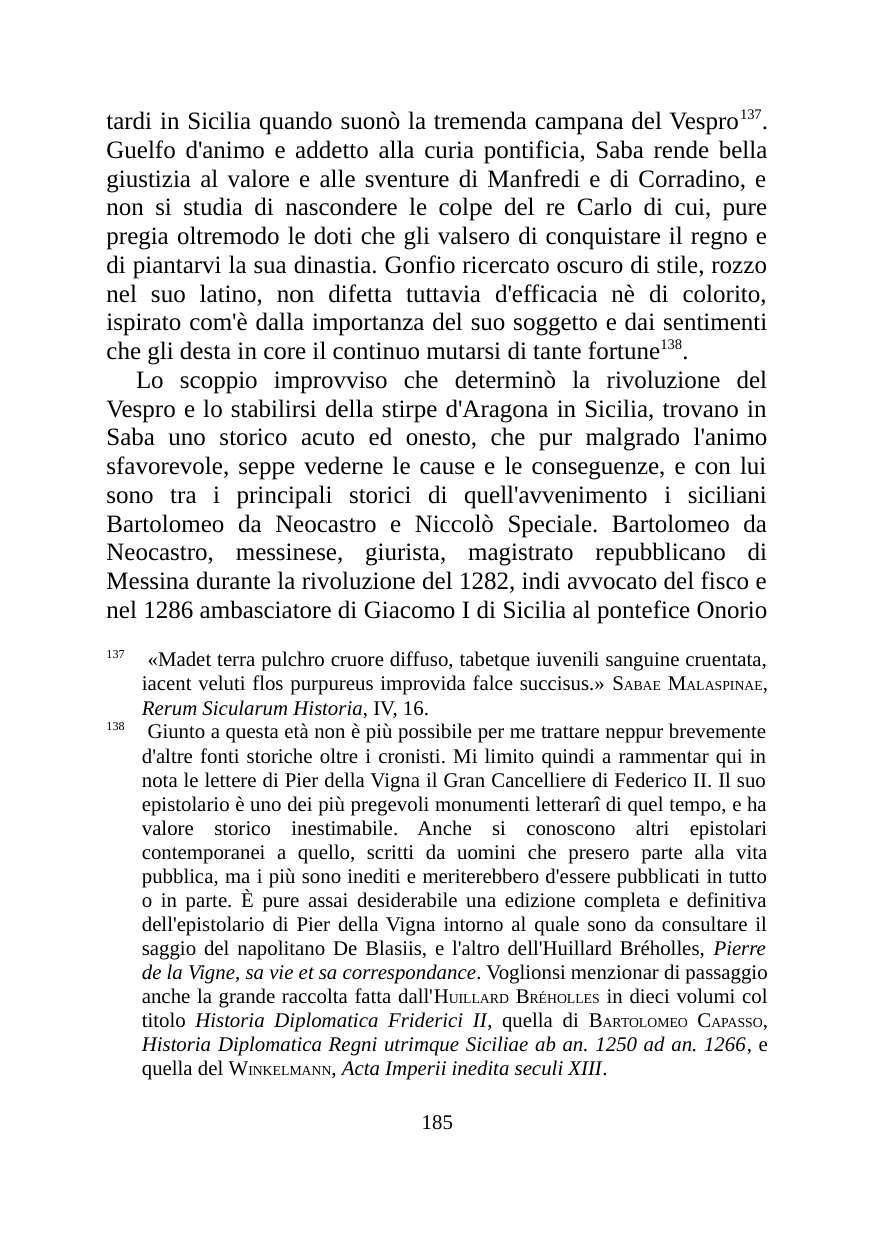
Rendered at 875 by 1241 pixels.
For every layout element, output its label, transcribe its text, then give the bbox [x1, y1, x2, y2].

text «Madet terra pulchro cruore diffuso, tabetque iuvenili sanguine cruentata, iacent veluti flos purpureus improvida falce succisus.» Sabae Malaspinae, Rerum Sicularum Historia, IV, 16. [106, 647, 768, 719]
text tardi in Sicilia quando suonò la tremenda campana del Vespro. Guelfo d'animo e addetto alla curia pontificia, Saba rende bella giustizia al valore e alle sventure di Manfredi e di Corradino, e non si studia di nascondere le colpe del re Carlo di cui, pure pregia oltremodo le doti che gli valsero di conquistare il regno e di piantarvi la sua dinastia. Gonfio ricercato oscuro di stile, rozzo nel suo latino, non difetta tuttavia d'efficacia nè di colorito, ispirato com'è dalla importanza del suo soggetto e dai sentimenti che gli desta in core il continuo mutarsi di tante fortune. [106, 106, 768, 365]
text Giunto a questa età non è più possibile per me trattare neppur brevemente d'altre fonti storiche oltre i cronisti. Mi limito quindi a rammentar qui in nota le lettere di Pier della Vigna il Gran Cancelliere di Federico II. Il suo epistolario è uno dei più pregevoli monumenti letterarî di quel tempo, e ha valore storico inestimabile. Anche si conoscono altri epistolari contemporanei a quello, scritti da uomini che presero parte alla vita pubblica, ma i più sono inediti e meriterebbero d'essere pubblicati in tutto o in parte. È pure assai desiderabile una edizione completa e definitiva dell'epistolario di Pier della Vigna intorno al quale sono da consultare il saggio del napolitano De Blasiis, e l'altro dell'Huillard Bréholles, Pierre de la Vigne, sa vie et sa correspondance. Voglionsi menzionar di passaggio anche la grande raccolta fatta dall'Huillard Bréholles in dieci volumi col titolo Historia Diplomatica Friderici II, quella di Bartolomeo Capasso, Historia Diplomatica Regni utrimque Siciliae ab an. 1250 ad an. 1266, e quella del Winkelmann, Acta Imperii inedita seculi XIII. [106, 719, 768, 1080]
text Lo scoppio improvviso che determinò la rivoluzione del Vespro e lo stabilirsi della stirpe d'Aragona in Sicilia, trovano in Saba uno storico acuto ed onesto, che pur malgrado l'animo sfavorevole, seppe vederne le cause e le conseguenze, e con lui sono tra i principali storici di quell'avvenimento i siciliani Bartolomeo da Neocastro e Niccolò Speciale. Bartolomeo da Neocastro, messinese, giurista, magistrato repubblicano di Messina durante la rivoluzione del 1282, indi avvocato del fisco e nel 1286 ambasciatore di Giacomo I di Sicilia al pontefice Onorio [106, 365, 768, 624]
